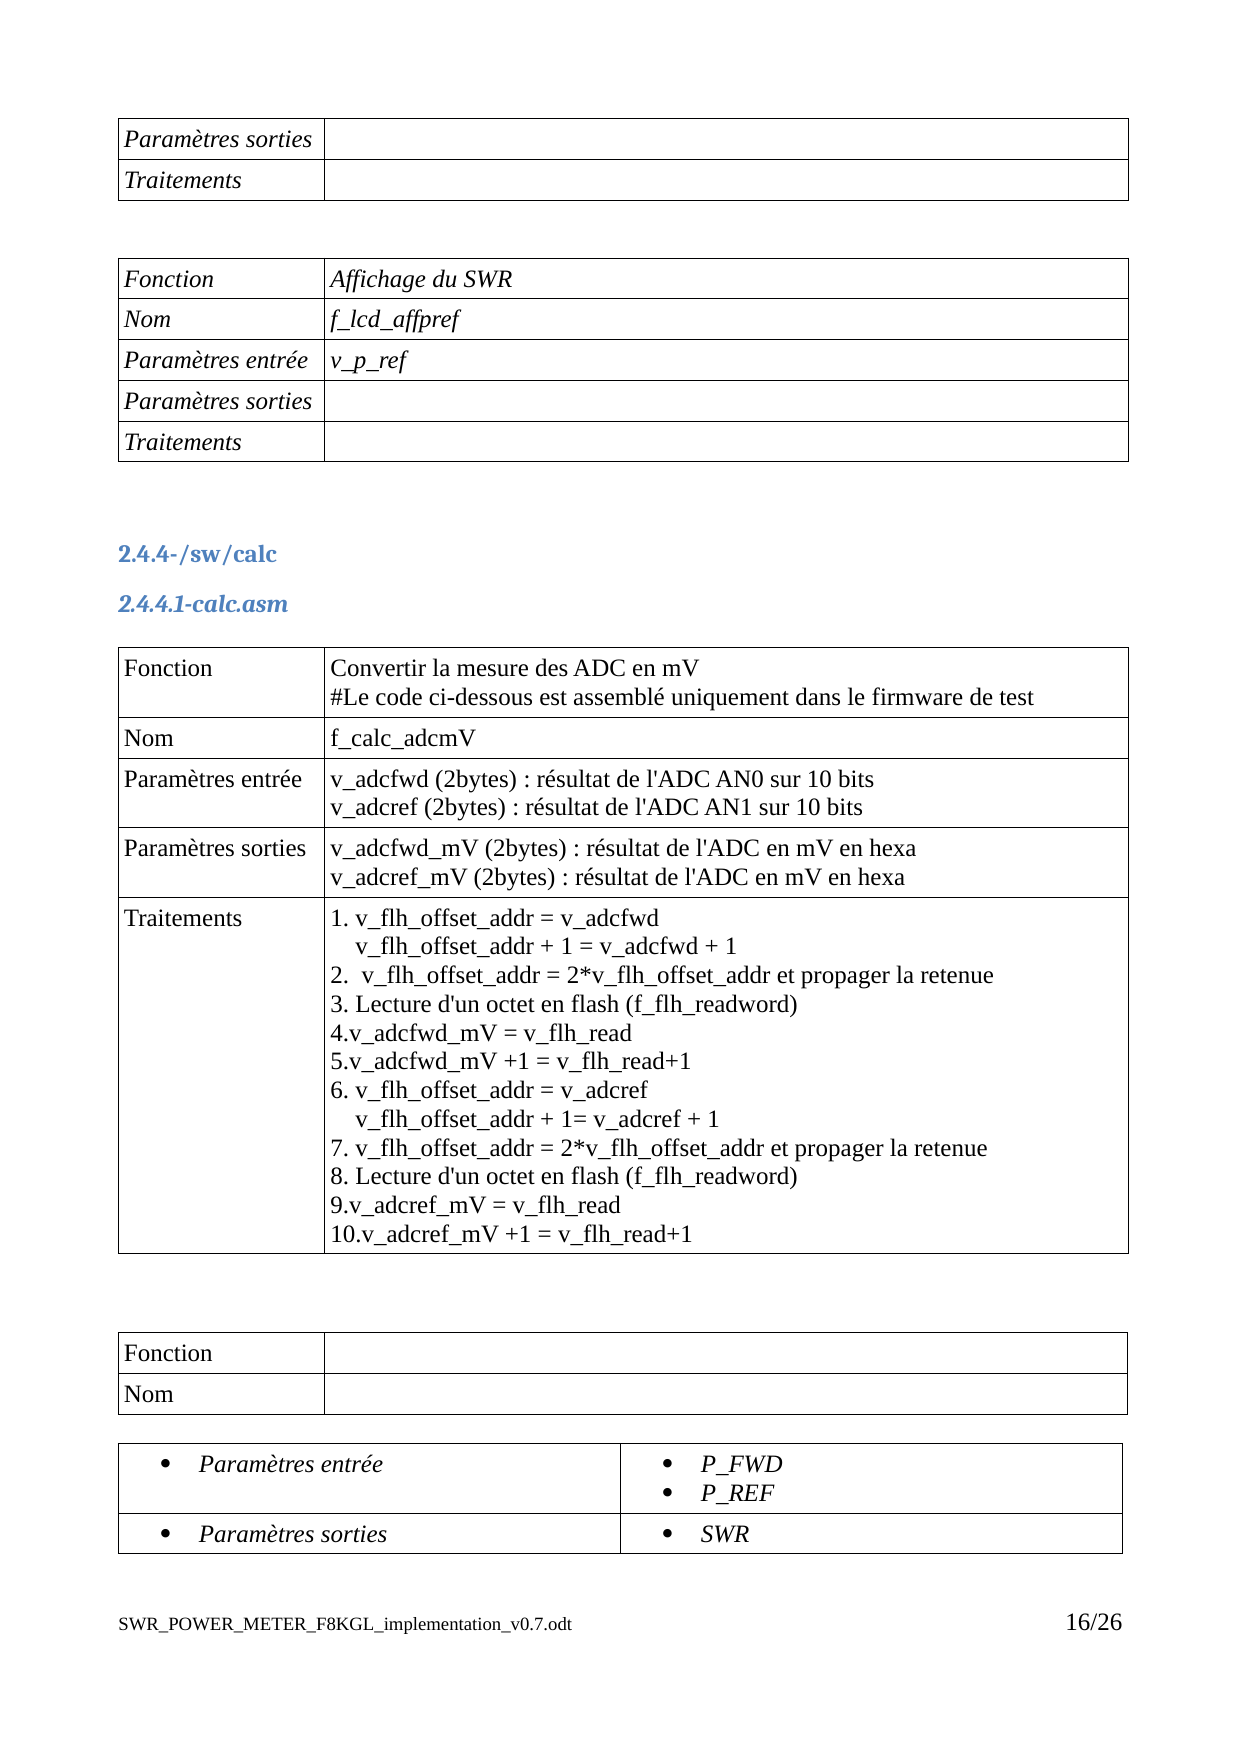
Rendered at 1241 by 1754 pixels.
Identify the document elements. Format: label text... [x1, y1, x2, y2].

table_header Fonction [119, 1333, 324, 1373]
table_cell SWR [621, 1514, 1122, 1553]
table_cell f_calc_adcmV [325, 718, 1128, 757]
table_cell Nom [119, 1374, 324, 1414]
table_cell Nom [119, 299, 324, 339]
table_header Fonction [119, 648, 324, 717]
table_cell Traitements [119, 160, 324, 199]
table_cell [325, 1374, 1127, 1414]
table_cell Paramètres sorties [119, 828, 324, 896]
table_cell 1. v_flh_offset_addr = v_adcfwd v_flh_offset_addr + 1 = v_adcfwd + 1 2. v_flh_offset_addr = 2*v_flh_offset_addr et propager la retenue 3. Lecture d'un octet en flash (f_flh_readword) 4.v_adcfwd_mV = v_flh_read 5.v_adcfwd_mV +1 = v_flh_read+1 6. v_flh_offset_addr = v_adcref v_flh_offset_addr + 1= v_adcref + 1 7. v_flh_offset_addr = 2*v_flh_offset_addr et propager la retenue 8. Lecture d'un octet en flash (f_flh_readword) 9.v_adcref_mV = v_flh_read 10.v_adcref_mV +1 = v_flh_read+1 [325, 898, 1128, 1253]
table_cell Traitements [119, 422, 324, 461]
table_cell Paramètres entrée [119, 759, 324, 827]
table_header [325, 1333, 1127, 1373]
table_cell Paramètres sorties [119, 119, 324, 159]
table_cell Paramètres sorties [119, 381, 324, 421]
subtitle 2.4.4.1-calc.asm [118, 590, 1122, 618]
table_cell v_p_ref [325, 340, 1128, 380]
table_cell Paramètres entrée [119, 340, 324, 380]
table_cell [325, 160, 1128, 199]
table_header Affichage du SWR [325, 259, 1128, 298]
table_header Paramètres entrée [119, 1444, 620, 1512]
table_cell [325, 422, 1128, 461]
table_cell v_adcfwd (2bytes) : résultat de l'ADC AN0 sur 10 bits v_adcref (2bytes) : résultat de l'ADC AN1 sur 10 bits [325, 759, 1128, 827]
table_header Convertir la mesure des ADC en mV #Le code ci-dessous est assemblé uniquement dans le firmware de test [325, 648, 1128, 717]
table_cell Nom [119, 718, 324, 757]
subtitle 2.4.4-/sw/calc [118, 540, 1122, 569]
table_cell [325, 381, 1128, 421]
table_header Fonction [119, 259, 324, 298]
table_header P_FWD P_REF [621, 1444, 1122, 1512]
table_cell f_lcd_affpref [325, 299, 1128, 339]
table_cell Paramètres sorties [119, 1514, 620, 1553]
table_cell v_adcfwd_mV (2bytes) : résultat de l'ADC en mV en hexa v_adcref_mV (2bytes) : résultat de l'ADC en mV en hexa [325, 828, 1128, 896]
table_cell [325, 119, 1128, 159]
table_cell Traitements [119, 898, 324, 1253]
